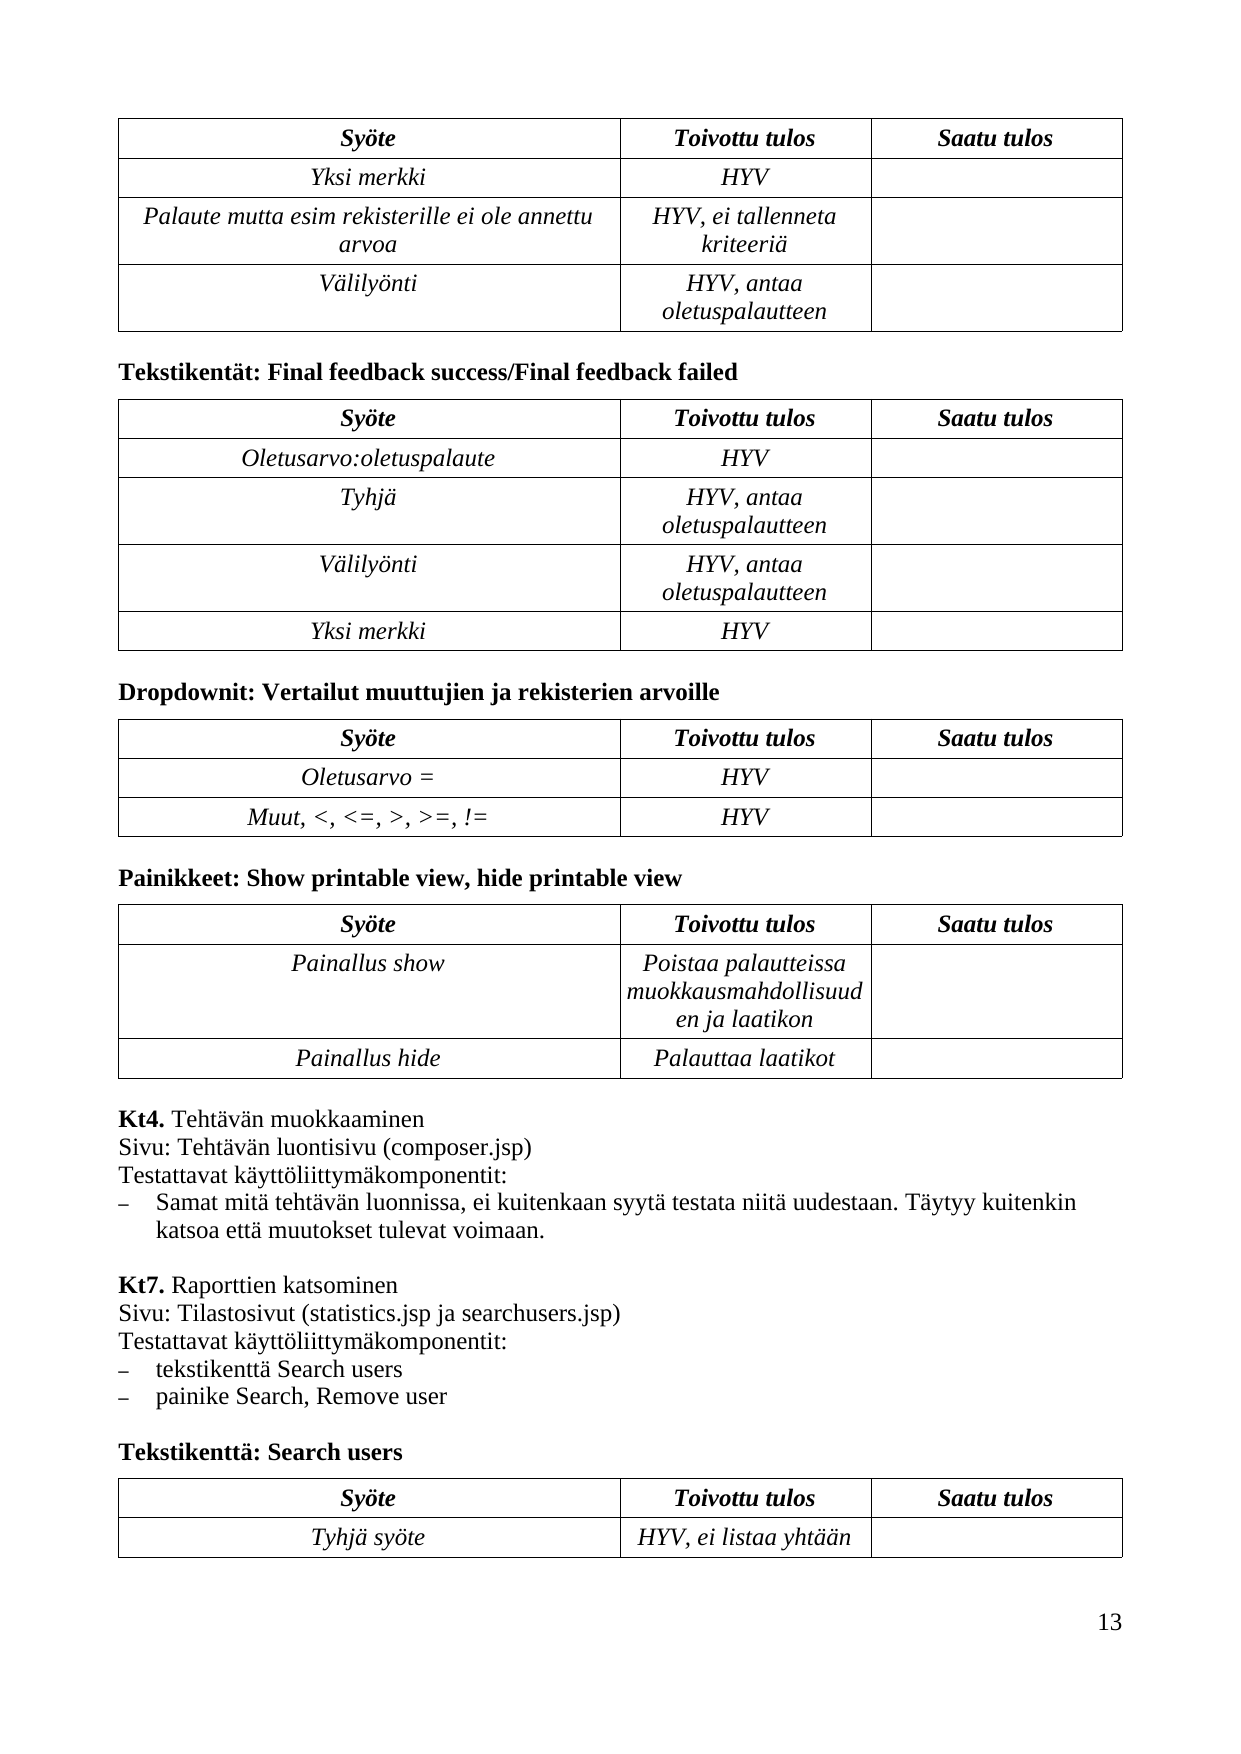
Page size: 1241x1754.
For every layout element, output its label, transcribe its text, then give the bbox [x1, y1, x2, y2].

table_cell HYV, antaa oletuspalautteen [621, 545, 871, 611]
table_cell HYV, antaa oletuspalautteen [621, 265, 871, 331]
table_cell [872, 198, 1122, 264]
text Painikkeet: Show printable view, hide printable view [118, 864, 1122, 892]
table_cell HYV [621, 798, 871, 836]
table_cell [872, 478, 1122, 544]
table_cell [872, 1039, 1122, 1077]
table_cell Poistaa palautteissa muokkausmahdollisuuden ja laatikon [621, 945, 871, 1038]
table_cell [872, 159, 1122, 197]
table_cell HYV [621, 759, 871, 797]
table_header Toivottu tulos [621, 400, 871, 438]
table_cell Välilyönti [119, 265, 620, 331]
list Samat mitä tehtävän luonnissa, ei kuitenkaan syytä testata niitä uudestaan. Täytyy kuitenkin katsoa että muutokset tulevat voimaan. [118, 1188, 1122, 1244]
table_cell Yksi merkki [119, 612, 620, 650]
table_header Saatu tulos [872, 400, 1122, 438]
table_header Toivottu tulos [621, 905, 871, 943]
table_cell Oletusarvo:oletuspalaute [119, 439, 620, 477]
text Kt7. Raporttien katsominen [118, 1272, 1122, 1299]
table_cell HYV [621, 159, 871, 197]
text Sivu: Tehtävän luontisivu (composer.jsp) [118, 1133, 1122, 1161]
table_cell Painallus hide [119, 1039, 620, 1077]
table_cell HYV, ei tallenneta kriteeriä [621, 198, 871, 264]
text Tekstikenttä: Search users [118, 1438, 1122, 1466]
table_cell Tyhjä syöte [119, 1518, 620, 1557]
table_cell [872, 1518, 1122, 1557]
table_header Toivottu tulos [621, 720, 871, 758]
table_header Syöte [119, 905, 620, 943]
table_header Syöte [119, 119, 620, 157]
table_header Saatu tulos [872, 720, 1122, 758]
table_cell Yksi merkki [119, 159, 620, 197]
table_cell [872, 945, 1122, 1038]
table_header Syöte [119, 1479, 620, 1517]
table_cell HYV, ei listaa yhtään [621, 1518, 871, 1557]
list tekstikenttä Search users [118, 1355, 1122, 1382]
table_cell Tyhjä [119, 478, 620, 544]
text Testattavat käyttöliittymäkomponentit: [118, 1327, 1122, 1355]
table_cell HYV [621, 439, 871, 477]
table_cell [872, 759, 1122, 797]
table_cell Oletusarvo = [119, 759, 620, 797]
table_cell Palauttaa laatikot [621, 1039, 871, 1077]
list painike Search, Remove user [118, 1382, 1122, 1410]
text Testattavat käyttöliittymäkomponentit: [118, 1161, 1122, 1188]
table_header Saatu tulos [872, 905, 1122, 943]
table_cell [872, 265, 1122, 331]
text Tekstikentät: Final feedback success/Final feedback failed [118, 358, 1122, 386]
table_header Syöte [119, 400, 620, 438]
table_cell HYV, antaa oletuspalautteen [621, 478, 871, 544]
table_cell HYV [621, 612, 871, 650]
table_cell Välilyönti [119, 545, 620, 611]
table_cell [872, 612, 1122, 650]
text Kt4. Tehtävän muokkaaminen [118, 1105, 1122, 1133]
table_cell Muut, <, <=, >, >=, != [119, 798, 620, 836]
table_header Saatu tulos [872, 1479, 1122, 1517]
table_header Toivottu tulos [621, 1479, 871, 1517]
table_header Saatu tulos [872, 119, 1122, 157]
table_cell [872, 439, 1122, 477]
text Sivu: Tilastosivut (statistics.jsp ja searchusers.jsp) [118, 1299, 1122, 1327]
table_cell Painallus show [119, 945, 620, 1038]
text Dropdownit: Vertailut muuttujien ja rekisterien arvoille [118, 678, 1122, 706]
table_cell Palaute mutta esim rekisterille ei ole annettu arvoa [119, 198, 620, 264]
table_cell [872, 798, 1122, 836]
table_header Syöte [119, 720, 620, 758]
table_header Toivottu tulos [621, 119, 871, 157]
table_cell [872, 545, 1122, 611]
